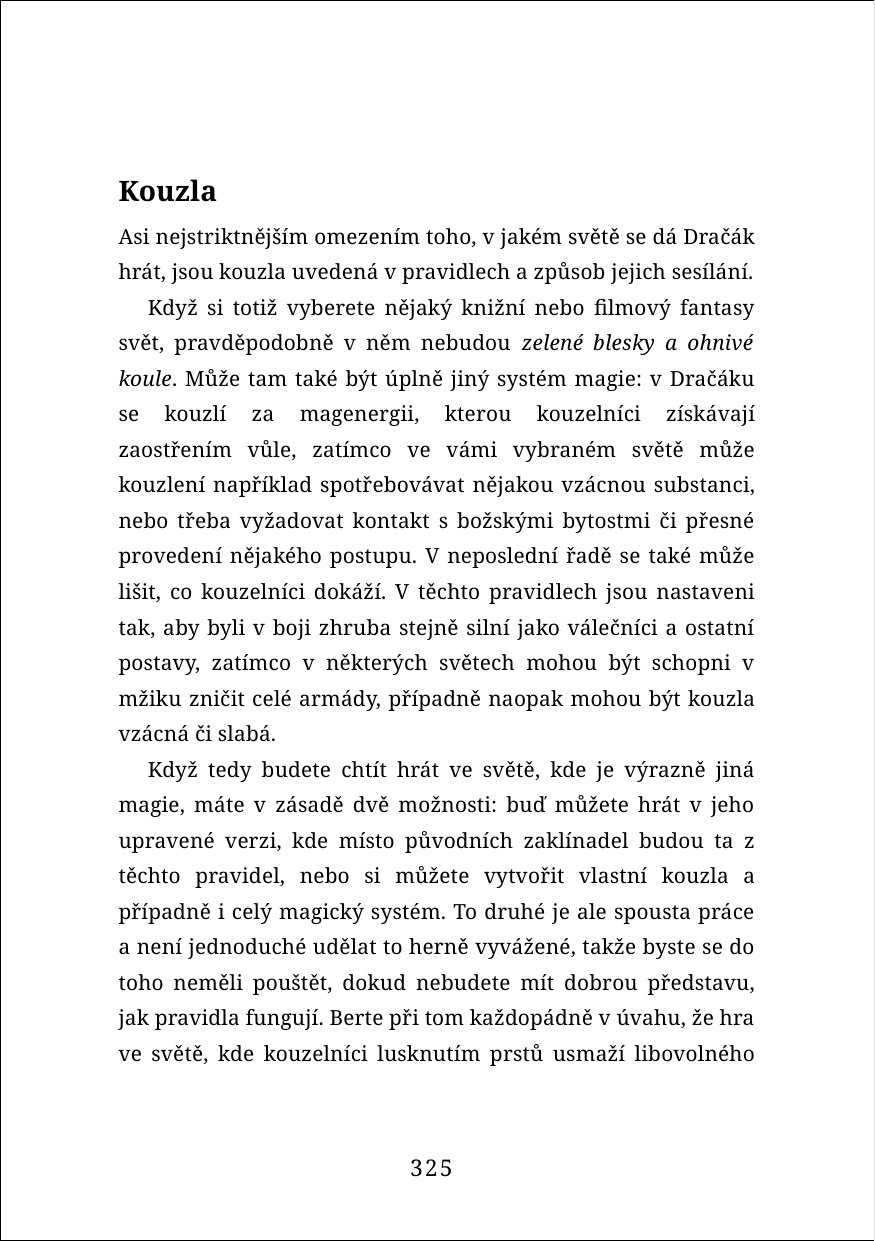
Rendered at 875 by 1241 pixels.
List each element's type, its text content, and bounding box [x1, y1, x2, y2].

text Asi nejstriktnějším omezením toho, v jakém světě se dá Dračák hrát, jsou kouzla uvedená v pravidlech a způsob jejich sesílání. Když si totiž vyberete nějaký knižní nebo filmový fantasy svět, pravděpodobně v něm nebudou zelené blesky a ohnivé koule. Může tam také být úplně jiný systém magie: v Dračáku se kouzlí za magenergii, kterou kouzelníci získávají zaostřením vůle, zatímco ve vámi vybraném světě může kouzlení například spotřebovávat nějakou vzácnou substanci, nebo třeba vyžadovat kontakt s božskými bytostmi či přesné provedení nějakého postupu. V neposlední řadě se také může lišit, co kouzelníci dokáží. V těchto pravidlech jsou nastaveni tak, aby byli v boji zhruba stejně silní jako válečníci a ostatní postavy, zatímco v některých světech mohou být schopni v mžiku zničit celé armády, případně naopak mohou být kouzla vzácná či slabá. Když tedy budete chtít hrát ve světě, kde je výrazně jiná magie, máte v zásadě dvě možnosti: buď můžete hrát v jeho upravené verzi, kde místo původních zaklínadel budou ta z těchto pravidel, nebo si můžete vytvořit vlastní kouzla a případně i celý magický systém. To druhé je ale spousta práce a není jednoduché udělat to herně vyvážené, takže byste se do toho neměli pouštět, dokud nebudete mít dobrou představu, jak pravidla fungují. Berte při tom každopádně v úvahu, že hra ve světě, kde kouzelníci lusknutím prstů usmaží libovolného [118, 222, 756, 1067]
subtitle Kouzla [118, 172, 756, 210]
